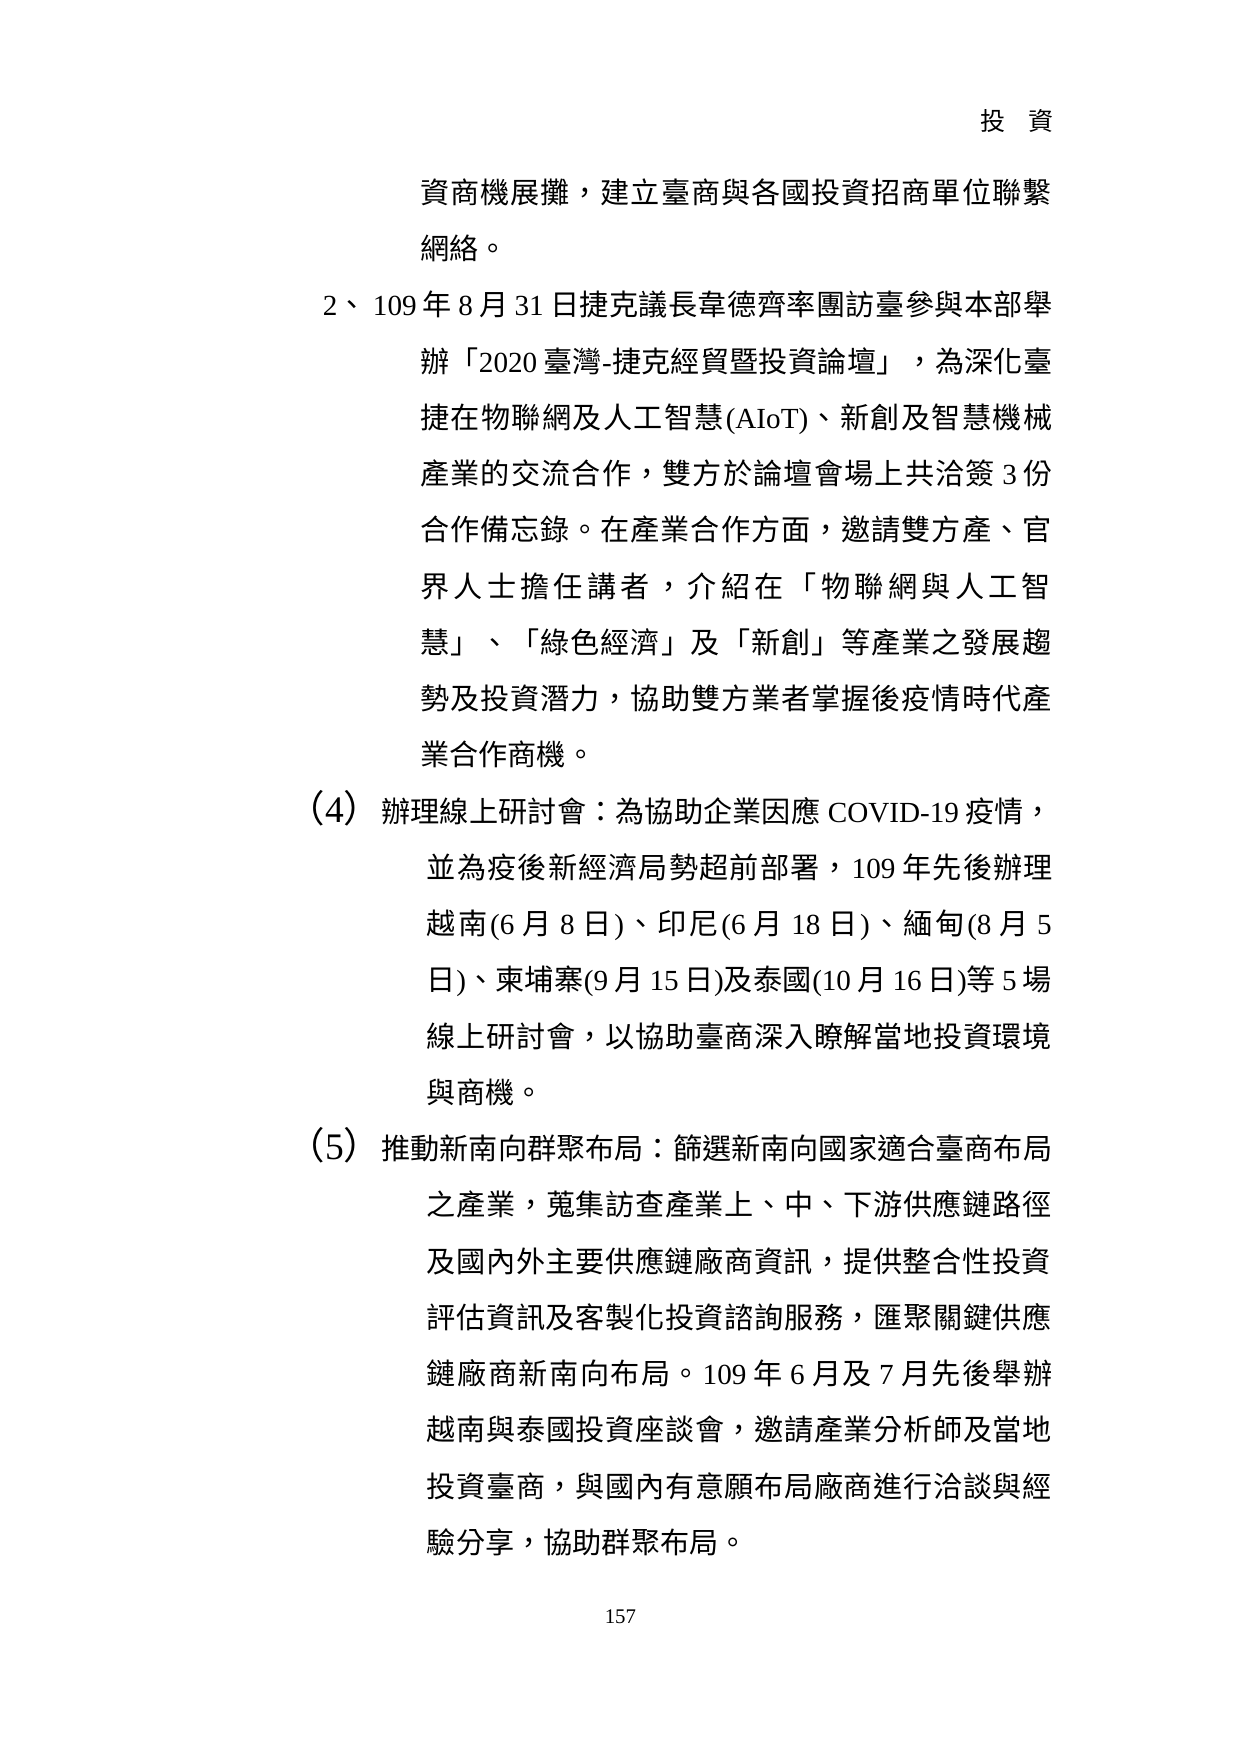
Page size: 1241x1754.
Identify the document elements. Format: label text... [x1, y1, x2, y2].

list 109年8月31日捷克議長韋德齊率團訪臺參與本部舉辦「2020臺灣-捷克經貿暨投資論壇」，為深化臺捷在物聯網及人工智慧(AIoT)、新創及智慧機械產業的交流合作，雙方於論壇會場上共洽簽3份合作備忘錄。在產業合作方面，邀請雙方產、官界人士擔任講者，介紹在「物聯網與人工智慧」、「綠色經濟」及「新創」等產業之發展趨勢及投資潛力，協助雙方業者掌握後疫情時代產業合作商機。 [323, 271, 1053, 777]
list 資商機展攤，建立臺商與各國投資招商單位聯繫網絡。 [323, 158, 1053, 271]
list 辦理線上研討會：為協助企業因應COVID-19疫情，並為疫後新經濟局勢超前部署，109年先後辦理越南(6月8日)、印尼(6月18日)、緬甸(8月5日)、柬埔寨(9月15日)及泰國(10月16日)等5場線上研討會，以協助臺商深入瞭解當地投資環境與商機。 [287, 777, 1053, 1114]
list 推動新南向群聚布局：篩選新南向國家適合臺商布局之產業，蒐集訪查產業上、中、下游供應鏈路徑及國內外主要供應鏈廠商資訊，提供整合性投資評估資訊及客製化投資諮詢服務，匯聚關鍵供應鏈廠商新南向布局。109年6月及7月先後舉辦越南與泰國投資座談會，邀請產業分析師及當地投資臺商，與國內有意願布局廠商進行洽談與經驗分享，協助群聚布局。 [287, 1114, 1053, 1564]
